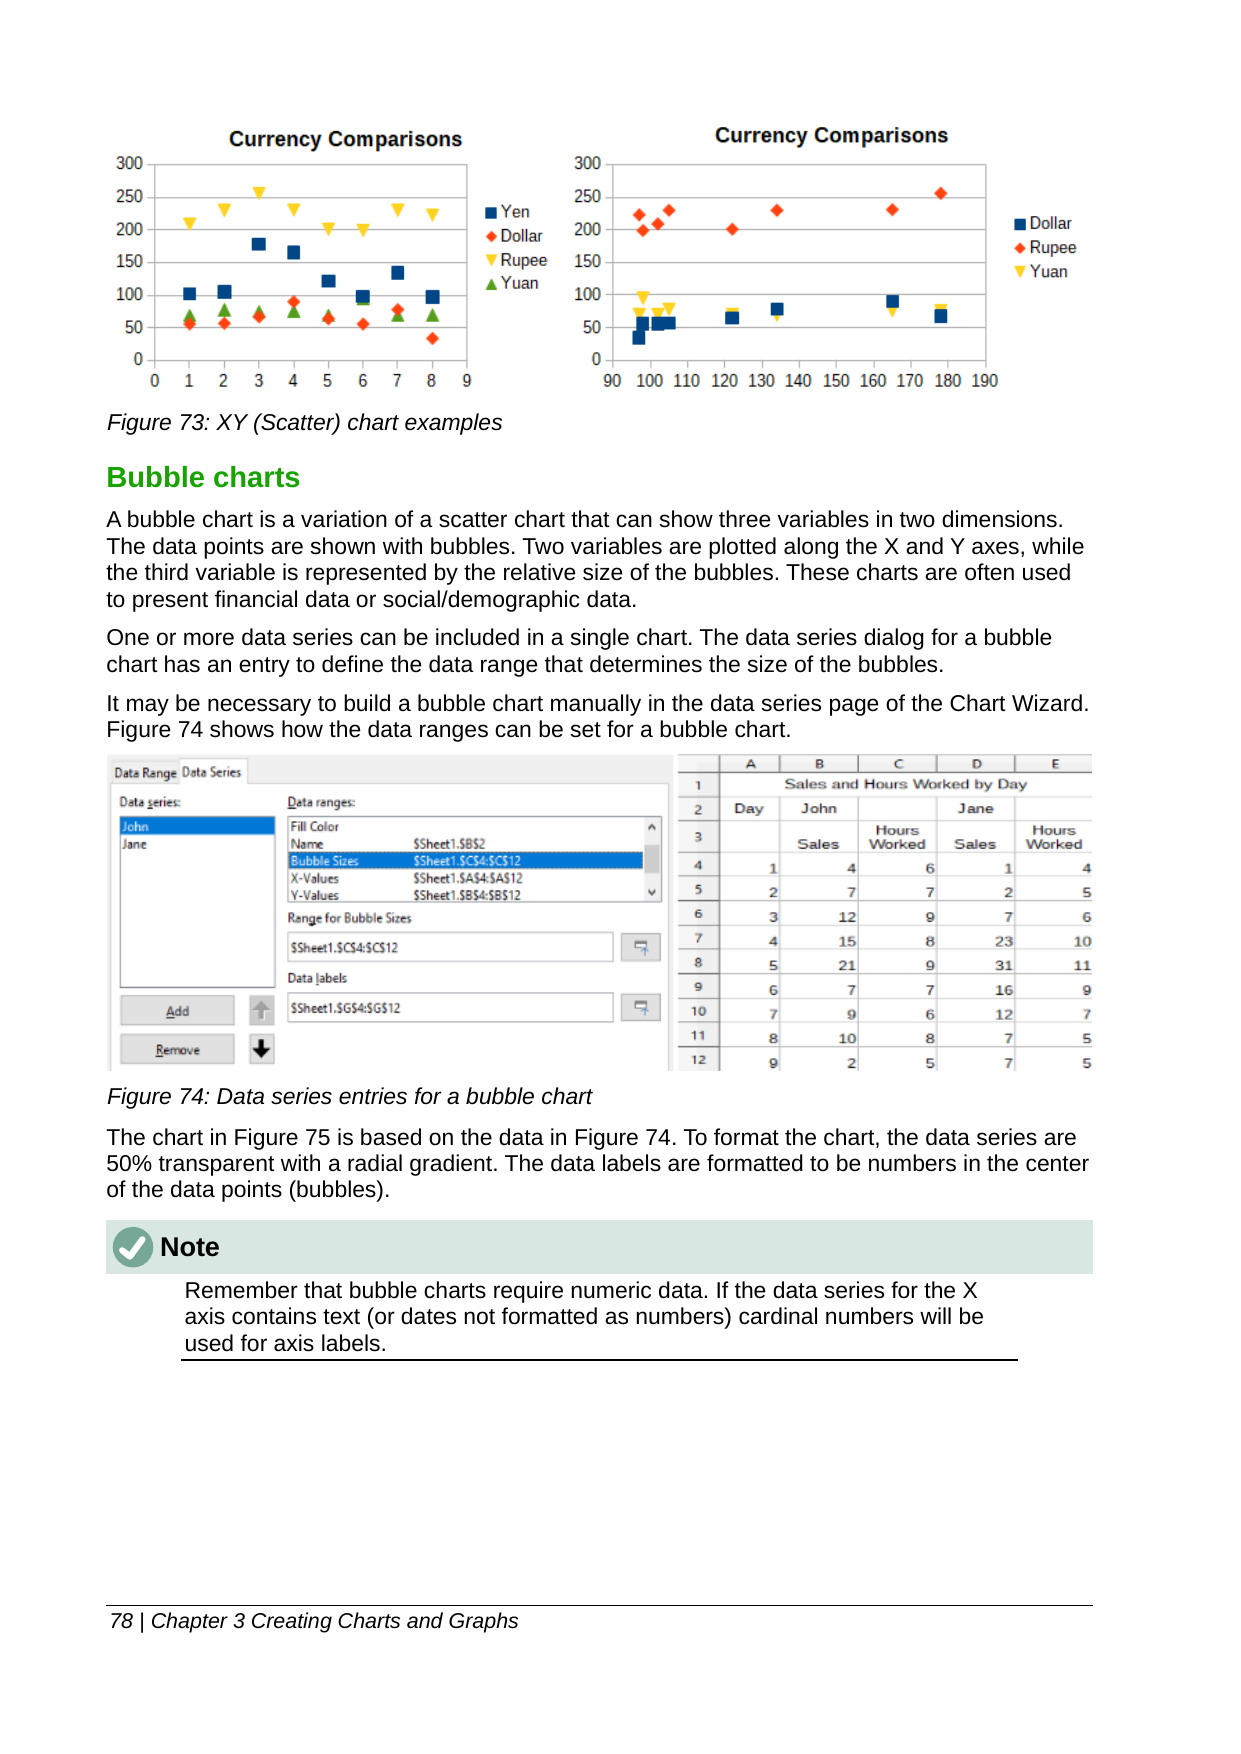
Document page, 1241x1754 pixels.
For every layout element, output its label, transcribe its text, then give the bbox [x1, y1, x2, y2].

subtitle Note [106, 1220, 1093, 1274]
text Figure 73: XY (Scatter) chart examples [107, 409, 1092, 435]
text It may be necessary to build a bubble chart manually in the data series page of the Chart Wizard. Figure 74 shows how the data ranges can be set for a bubble chart. [106, 689, 1093, 742]
subtitle Bubble charts [106, 460, 1093, 494]
text The chart in Figure 75 is based on the data in Figure 74. To format the chart, the data series are 50% transparent with a radial gradient. The data labels are formatted to be numbers in the center of the data points (bubbles). [106, 1124, 1093, 1203]
picture [106, 118, 1092, 397]
text Figure 74: Data series entries for a bubble chart [107, 1083, 1092, 1109]
text Remember that bubble charts require numeric data. If the data series for the X axis contains text (or dates not formatted as numbers) cardinal numbers will be used for axis labels. [181, 1274, 1018, 1359]
text One or more data series can be included in a single chart. The data series dialog for a bubble chart has an entry to define the data range that determines the size of the bubbles. [106, 624, 1093, 677]
picture [106, 754, 1092, 1071]
text A bubble chart is a variation of a scatter chart that can show three variables in two dimensions. The data points are shown with bubbles. Two variables are plotted along the X and Y axes, while the third variable is represented by the relative size of the bubbles. These charts are often used to present financial data or social/demographic data. [106, 506, 1093, 612]
